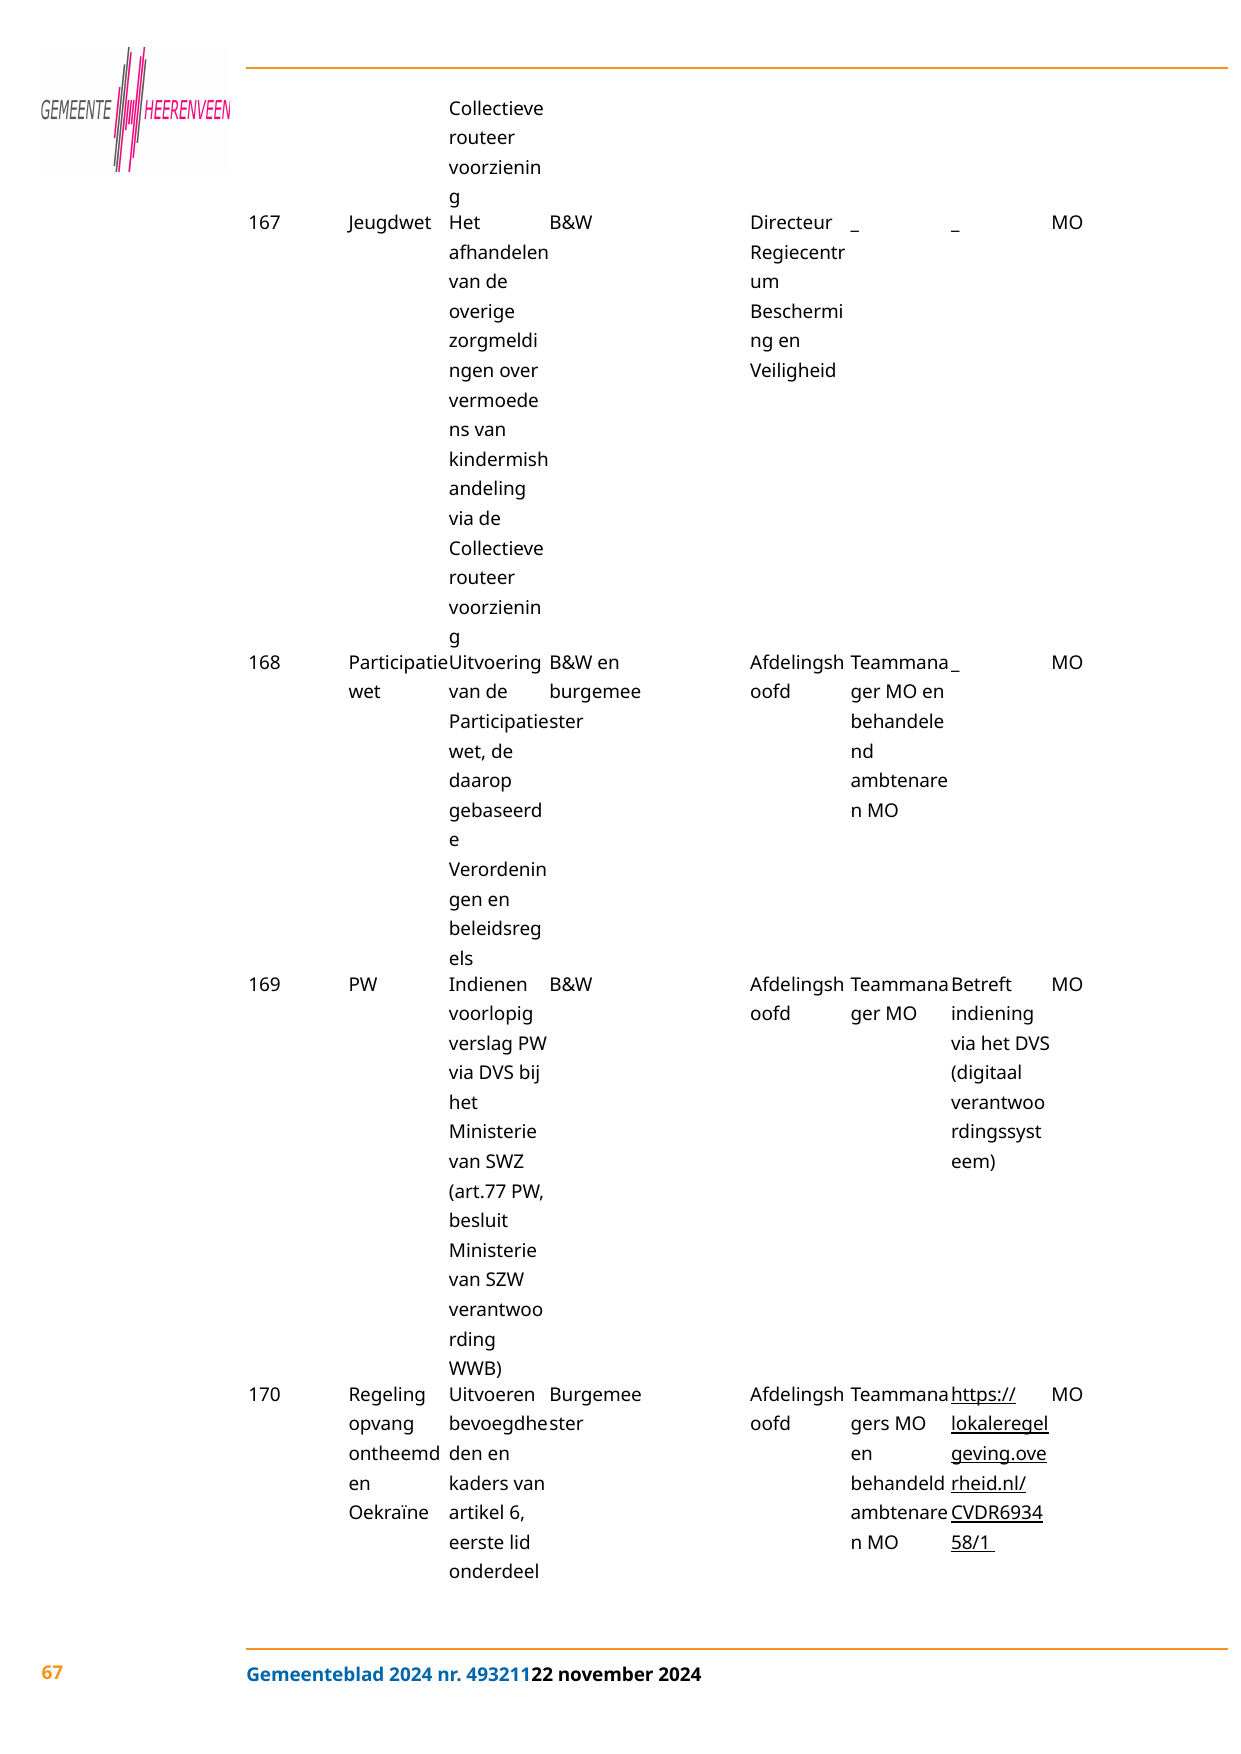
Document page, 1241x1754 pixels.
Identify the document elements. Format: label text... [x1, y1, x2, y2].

table_cell Het afhandelen van de overige zorgmeldingen over vermoedens van kindermishandeling via de Collectieve routeer voorziening [449, 209, 549, 649]
table_cell 167 [248, 209, 348, 649]
table_cell 168 [248, 649, 348, 971]
table_cell [248, 95, 348, 209]
table_cell Uitvoering van de Participatiewet, de daarop gebaseerde Verordeningen en beleidsregels [449, 649, 549, 971]
table_cell Afdelingshoofd [750, 649, 850, 971]
table_cell PW [348, 971, 449, 1381]
table_cell [650, 95, 750, 209]
table_cell _ [951, 209, 1051, 649]
table_cell MO [1051, 1381, 1152, 1584]
table_cell Betreft indiening via het DVS (digitaal verantwoordingssysteem) [951, 971, 1051, 1381]
table_cell https://lokaleregelgeving.overheid.nl/CVDR693458/1 [951, 1381, 1051, 1584]
table_cell Afdelingshoofd [750, 971, 850, 1381]
table_cell MO [1051, 971, 1152, 1381]
table_cell MO [1051, 209, 1152, 649]
table_cell Directeur Regiecentrum Bescherming en Veiligheid [750, 209, 850, 649]
table_cell [850, 95, 951, 209]
table_cell Teammanagers MO en behandeld ambtenaren MO [850, 1381, 951, 1584]
table_cell [348, 95, 449, 209]
table_cell B&W en burgemeester [549, 649, 649, 971]
table_cell [951, 95, 1051, 209]
table_cell Teammanager MO [850, 971, 951, 1381]
table_cell 170 [248, 1381, 348, 1584]
table_cell MO [1051, 649, 1152, 971]
table_cell Teammanager MO en behandelend ambtenaren MO [850, 649, 951, 971]
table_cell [650, 649, 750, 971]
table_cell _ [951, 649, 1051, 971]
table_cell [549, 95, 649, 209]
table_cell _ [850, 209, 951, 649]
table_cell Indienen voorlopig verslag PW via DVS bij het Ministerie van SWZ (art.77 PW, besluit Ministerie van SZW verantwoording WWB) [449, 971, 549, 1381]
table_cell [1051, 95, 1152, 209]
table_cell [750, 95, 850, 209]
table_cell Collectieve routeer voorziening [449, 95, 549, 209]
table_cell [650, 971, 750, 1381]
table_cell Afdelingshoofd [750, 1381, 850, 1584]
table_cell Uitvoeren bevoegdheden en kaders van artikel 6, eerste lid onderdeel [449, 1381, 549, 1584]
table_cell Regeling opvang ontheemden Oekraïne [348, 1381, 449, 1584]
table_cell B&W [549, 971, 649, 1381]
table_cell Burgemeester [549, 1381, 649, 1584]
table_cell B&W [549, 209, 649, 649]
table_cell 169 [248, 971, 348, 1381]
table_cell Jeugdwet [348, 209, 449, 649]
table_cell [650, 1381, 750, 1584]
table_cell Participatiewet [348, 649, 449, 971]
picture [41, 47, 231, 172]
table_cell [650, 209, 750, 649]
